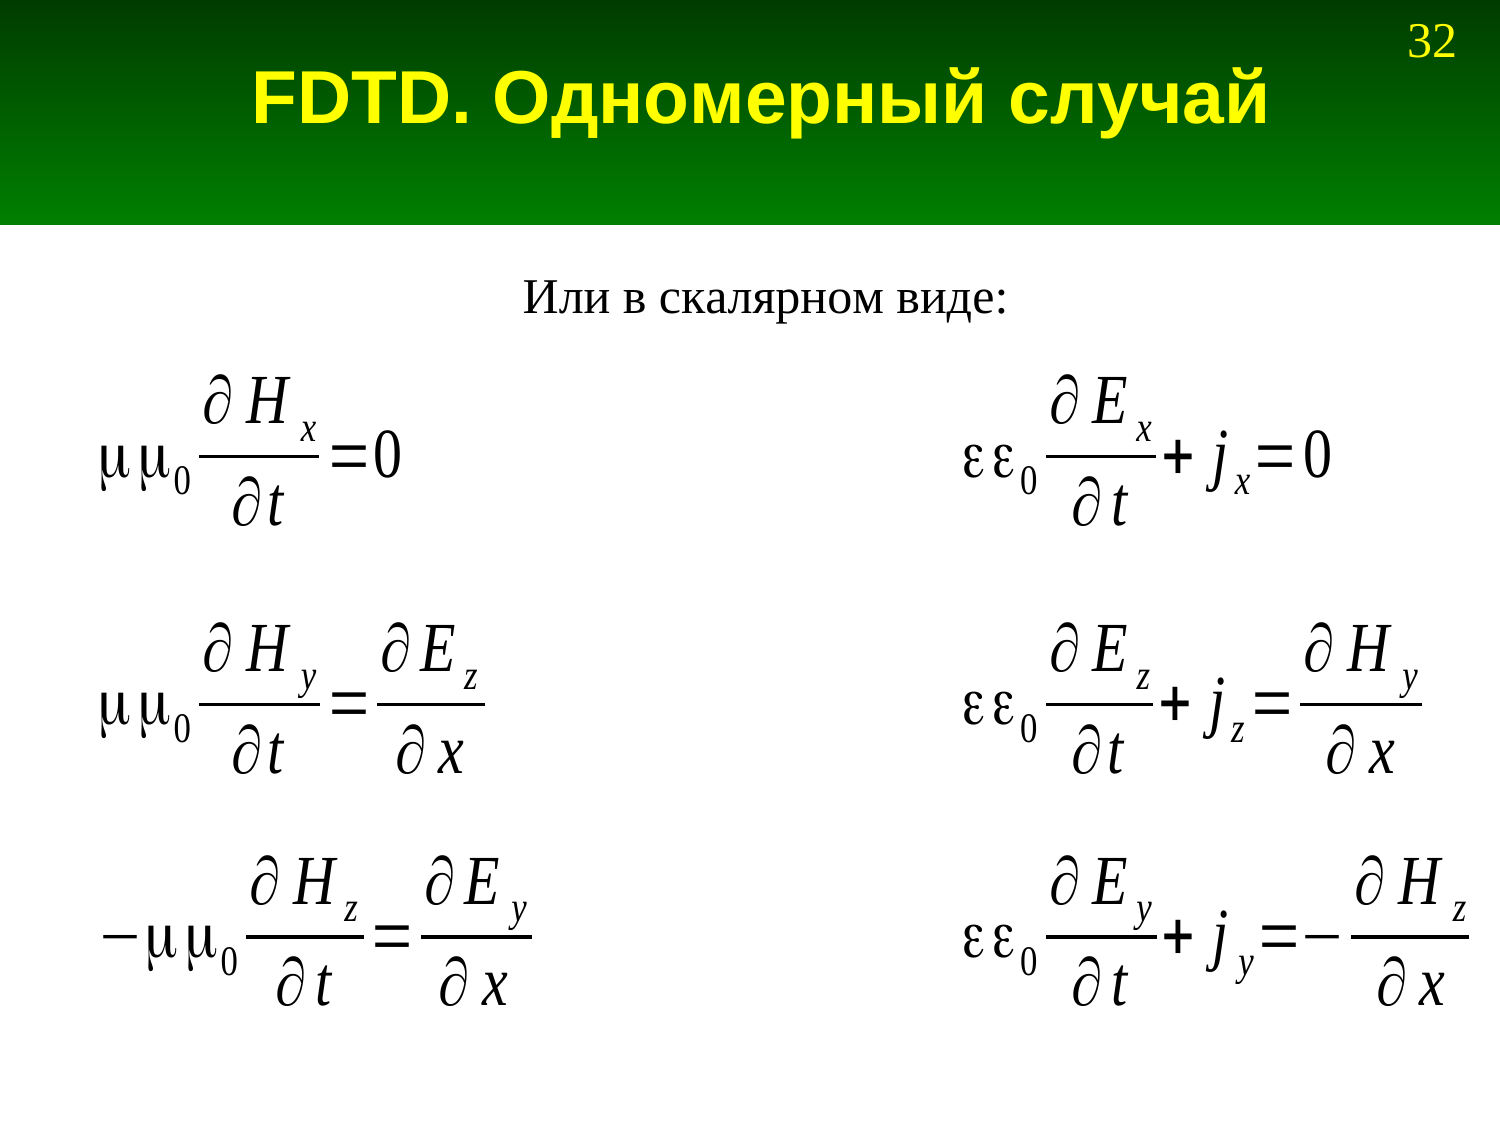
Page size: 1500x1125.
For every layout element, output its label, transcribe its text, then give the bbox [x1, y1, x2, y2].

chart [947, 362, 1348, 540]
chart [82, 609, 501, 788]
text_box Или в скалярном виде: [507, 255, 1040, 331]
chart [82, 842, 547, 1020]
chart [947, 842, 1487, 1020]
title FDTD. Одномерный случай [123, 0, 1399, 188]
chart [947, 610, 1439, 788]
chart [82, 362, 418, 540]
